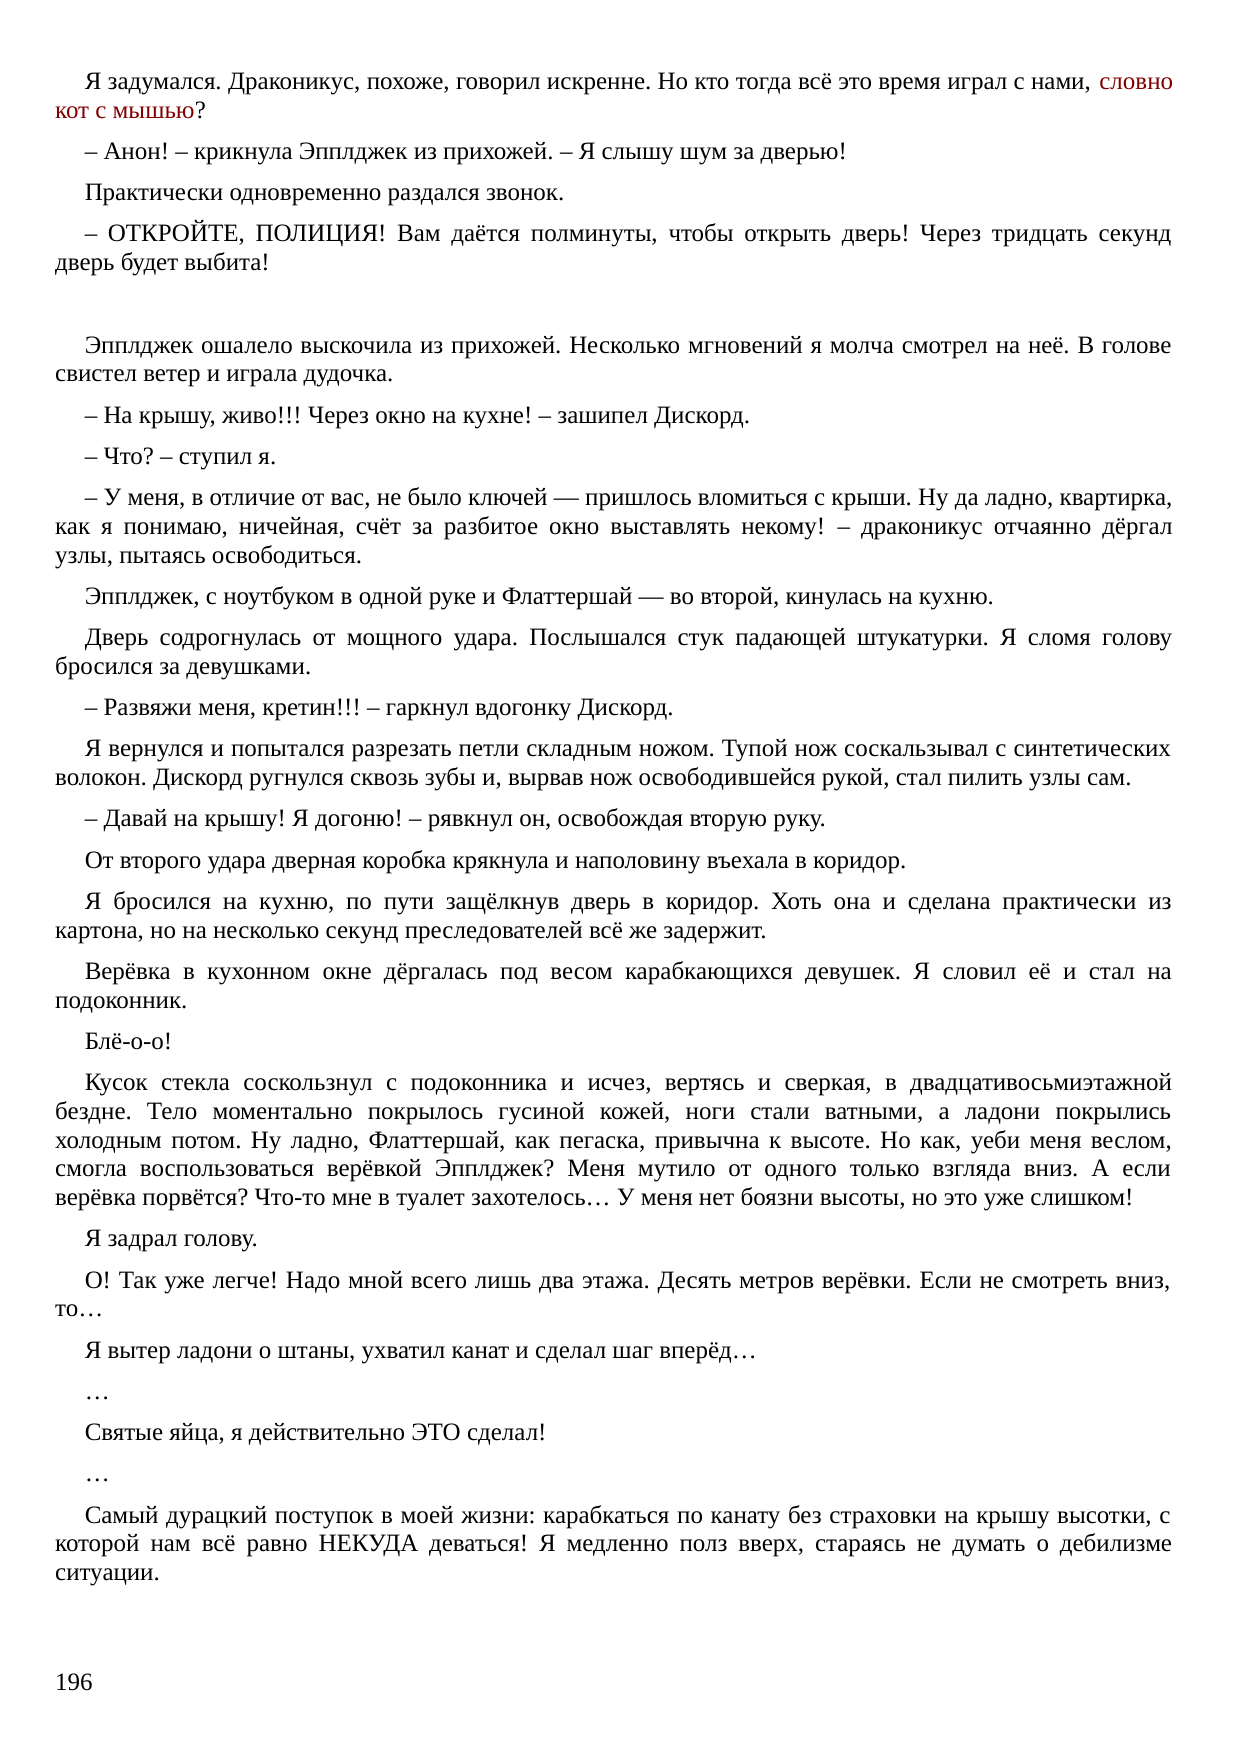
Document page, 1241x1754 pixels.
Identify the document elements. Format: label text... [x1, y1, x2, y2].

text – На крышу, живо!!! Через окно на кухне! – зашипел Дискорд. [55, 400, 1173, 428]
text Я вытер ладони о штаны, ухватил канат и сделал шаг вперёд… [55, 1335, 1173, 1363]
text Верёвка в кухонном окне дёргалась под весом карабкающихся девушек. Я словил её и стал на подоконник. [55, 956, 1173, 1013]
text Я задумался. Драконикус, похоже, говорил искренне. Но кто тогда всё это время играл с нами, словно кот с мышью? [55, 66, 1173, 123]
text Я вернулся и попытался разрезать петли складным ножом. Тупой нож соскальзывал с синтетических волокон. Дискорд ругнулся сквозь зубы и, вырвав нож освободившейся рукой, стал пилить узлы сам. [55, 733, 1173, 791]
text Практически одновременно раздался звонок. [55, 177, 1173, 206]
text – ОТКРОЙТЕ, ПОЛИЦИЯ! Вам даётся полминуты, чтобы открыть дверь! Через тридцать секунд дверь будет выбита! [55, 218, 1173, 276]
text – Что? – ступил я. [55, 441, 1173, 470]
text Эпплджек ошалело выскочила из прихожей. Несколько мгновений я молча смотрел на неё. В голове свистел ветер и играла дудочка. [55, 330, 1173, 387]
text … [55, 1458, 1173, 1487]
text Кусок стекла соскользнул с подоконника и исчез, вертясь и сверкая, в двадцативосьмиэтажной бездне. Тело моментально покрылось гусиной кожей, ноги стали ватными, а ладони покрылись холодным потом. Ну ладно, Флаттершай, как пегаска, привычна к высоте. Но как, уеби меня веслом, смогла воспользоваться верёвкой Эпплджек? Меня мутило от одного только взгляда вниз. А если верёвка порвётся? Что-то мне в туалет захотелось… У меня нет боязни высоты, но это уже слишком! [55, 1067, 1173, 1211]
text – Развяжи меня, кретин!!! – гаркнул вдогонку Дискорд. [55, 692, 1173, 721]
text Дверь содрогнулась от мощного удара. Послышался стук падающей штукатурки. Я сломя голову бросился за девушками. [55, 622, 1173, 680]
text Блё-о-о! [55, 1026, 1173, 1055]
text Я бросился на кухню, по пути защёлкнув дверь в коридор. Хоть она и сделана практически из картона, но на несколько секунд преследователей всё же задержит. [55, 886, 1173, 943]
text – Анон! – крикнула Эпплджек из прихожей. – Я слышу шум за дверью! [55, 136, 1173, 165]
text От второго удара дверная коробка крякнула и наполовину въехала в коридор. [55, 845, 1173, 873]
text Святые яйца, я действительно ЭТО сделал! [55, 1417, 1173, 1446]
text … [55, 1376, 1173, 1405]
text Самый дурацкий поступок в моей жизни: карабкаться по канату без страховки на крышу высотки, с которой нам всё равно НЕКУДА деваться! Я медленно полз вверх, стараясь не думать о дебилизме ситуации. [55, 1500, 1173, 1586]
text Я задрал голову. [55, 1223, 1173, 1252]
text – У меня, в отличие от вас, не было ключей — пришлось вломиться с крыши. Ну да ладно, квартирка, как я понимаю, ничейная, счёт за разбитое окно выставлять некому! – драконикус отчаянно дёргал узлы, пытаясь освободиться. [55, 482, 1173, 568]
text Эпплджек, с ноутбуком в одной руке и Флаттершай — во второй, кинулась на кухню. [55, 581, 1173, 610]
text О! Так уже легче! Надо мной всего лишь два этажа. Десять метров верёвки. Если не смотреть вниз, то… [55, 1265, 1173, 1322]
text – Давай на крышу! Я догоню! – рявкнул он, освобождая вторую руку. [55, 803, 1173, 832]
